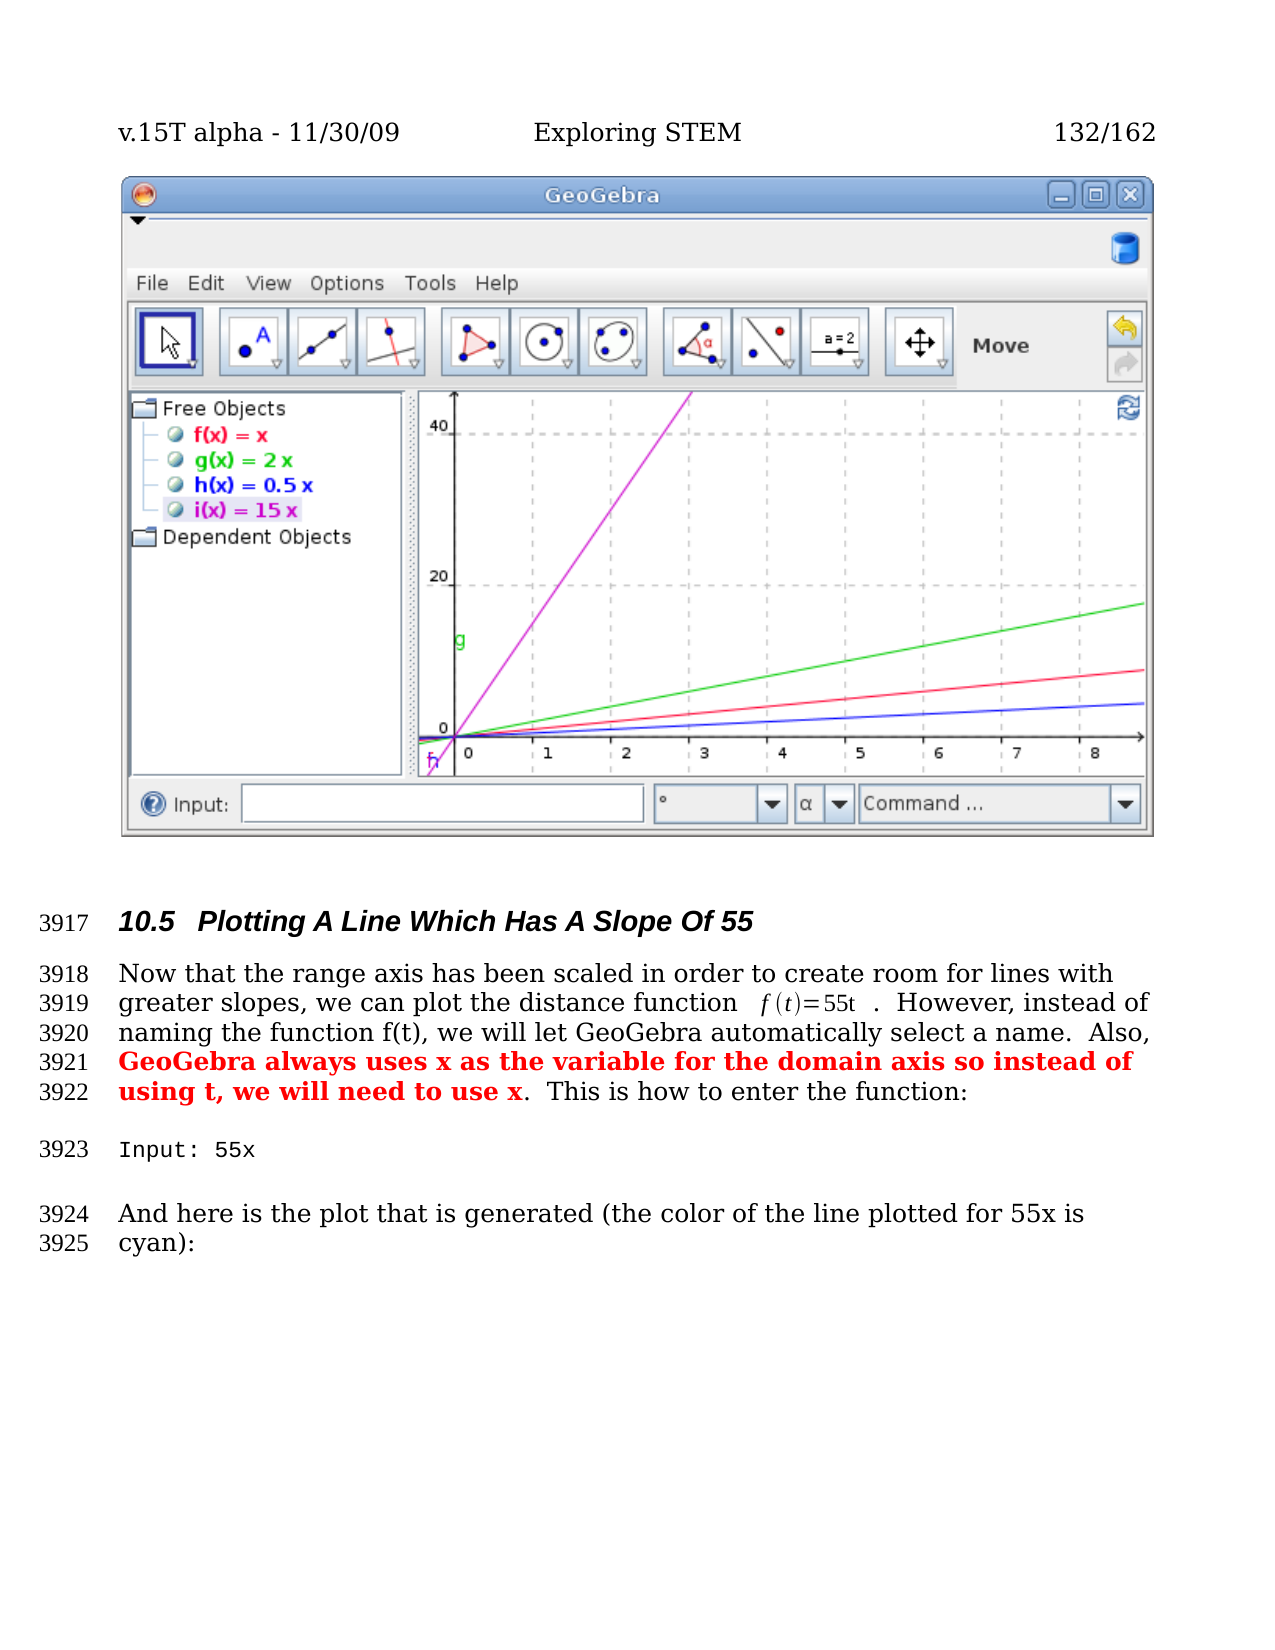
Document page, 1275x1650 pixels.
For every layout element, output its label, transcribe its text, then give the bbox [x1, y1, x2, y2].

text Now that the range axis has been scaled in order to create room for lines with greater slopes, we can plot the distance function. However, instead of naming the function f(t), we will let GeoGebra automatically select a name. Also, GeoGebra always uses x as the variable for the domain axis so instead of using t, we will need to use x. This is how to enter the function: [118, 959, 1157, 1106]
text Input: 55x [118, 1138, 1157, 1164]
picture [121, 176, 1154, 837]
text And here is the plot that is generated (the color of the line plotted for 55x is cyan): [118, 1199, 1157, 1257]
subtitle Plotting A Line Which Has A Slope Of 55 [118, 904, 1157, 938]
